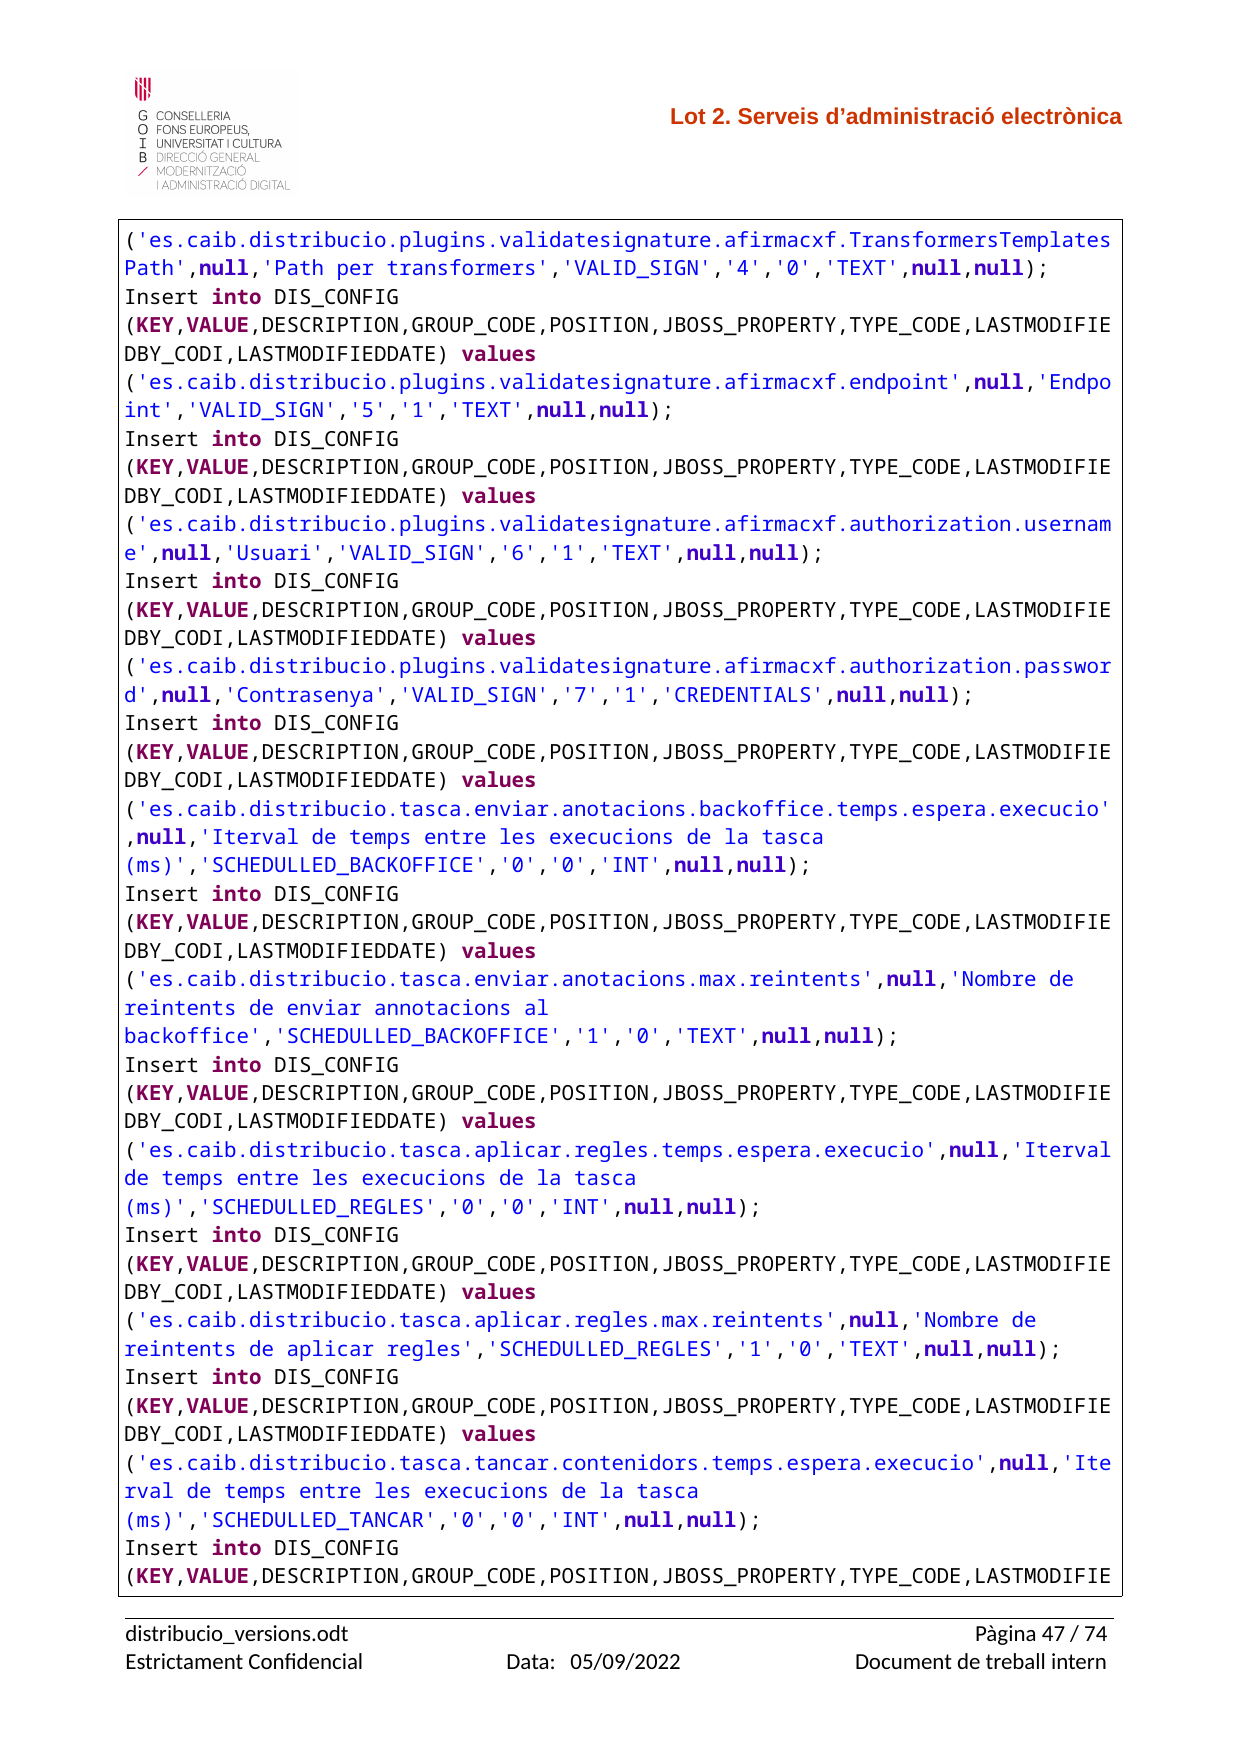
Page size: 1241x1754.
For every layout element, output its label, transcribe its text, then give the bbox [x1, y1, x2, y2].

picture [126, 70, 299, 197]
table_header ('es.caib.distribucio.plugins.validatesignature.afirmacxf.TransformersTemplatesPath',null,'Path per transformers','VALID_SIGN','4','0','TEXT',null,null); Insert into DIS_CONFIG (KEY,VALUE,DESCRIPTION,GROUP_CODE,POSITION,JBOSS_PROPERTY,TYPE_CODE,LASTMODIFIEDBY_CODI,LASTMODIFIEDDATE) values ('es.caib.distribucio.plugins.validatesignature.afirmacxf.endpoint',null,'Endpoint','VALID_SIGN','5','1','TEXT',null,null); Insert into DIS_CONFIG (KEY,VALUE,DESCRIPTION,GROUP_CODE,POSITION,JBOSS_PROPERTY,TYPE_CODE,LASTMODIFIEDBY_CODI,LASTMODIFIEDDATE) values ('es.caib.distribucio.plugins.validatesignature.afirmacxf.authorization.username',null,'Usuari','VALID_SIGN','6','1','TEXT',null,null); Insert into DIS_CONFIG (KEY,VALUE,DESCRIPTION,GROUP_CODE,POSITION,JBOSS_PROPERTY,TYPE_CODE,LASTMODIFIEDBY_CODI,LASTMODIFIEDDATE) values ('es.caib.distribucio.plugins.validatesignature.afirmacxf.authorization.password',null,'Contrasenya','VALID_SIGN','7','1','CREDENTIALS',null,null); Insert into DIS_CONFIG (KEY,VALUE,DESCRIPTION,GROUP_CODE,POSITION,JBOSS_PROPERTY,TYPE_CODE,LASTMODIFIEDBY_CODI,LASTMODIFIEDDATE) values ('es.caib.distribucio.tasca.enviar.anotacions.backoffice.temps.espera.execucio',null,'Iterval de temps entre les execucions de la tasca (ms)','SCHEDULLED_BACKOFFICE','0','0','INT',null,null); Insert into DIS_CONFIG (KEY,VALUE,DESCRIPTION,GROUP_CODE,POSITION,JBOSS_PROPERTY,TYPE_CODE,LASTMODIFIEDBY_CODI,LASTMODIFIEDDATE) values ('es.caib.distribucio.tasca.enviar.anotacions.max.reintents',null,'Nombre de reintents de enviar annotacions al backoffice','SCHEDULLED_BACKOFFICE','1','0','TEXT',null,null); Insert into DIS_CONFIG (KEY,VALUE,DESCRIPTION,GROUP_CODE,POSITION,JBOSS_PROPERTY,TYPE_CODE,LASTMODIFIEDBY_CODI,LASTMODIFIEDDATE) values ('es.caib.distribucio.tasca.aplicar.regles.temps.espera.execucio',null,'Iterval de temps entre les execucions de la tasca (ms)','SCHEDULLED_REGLES','0','0','INT',null,null); Insert into DIS_CONFIG (KEY,VALUE,DESCRIPTION,GROUP_CODE,POSITION,JBOSS_PROPERTY,TYPE_CODE,LASTMODIFIEDBY_CODI,LASTMODIFIEDDATE) values ('es.caib.distribucio.tasca.aplicar.regles.max.reintents',null,'Nombre de reintents de aplicar regles','SCHEDULLED_REGLES','1','0','TEXT',null,null); Insert into DIS_CONFIG (KEY,VALUE,DESCRIPTION,GROUP_CODE,POSITION,JBOSS_PROPERTY,TYPE_CODE,LASTMODIFIEDBY_CODI,LASTMODIFIEDDATE) values ('es.caib.distribucio.tasca.tancar.contenidors.temps.espera.execucio',null,'Iterval de temps entre les execucions de la tasca (ms)','SCHEDULLED_TANCAR','0','0','INT',null,null); Insert into DIS_CONFIG (KEY,VALUE,DESCRIPTION,GROUP_CODE,POSITION,JBOSS_PROPERTY,TYPE_CODE,LASTMODIFIE [119, 220, 1122, 1596]
